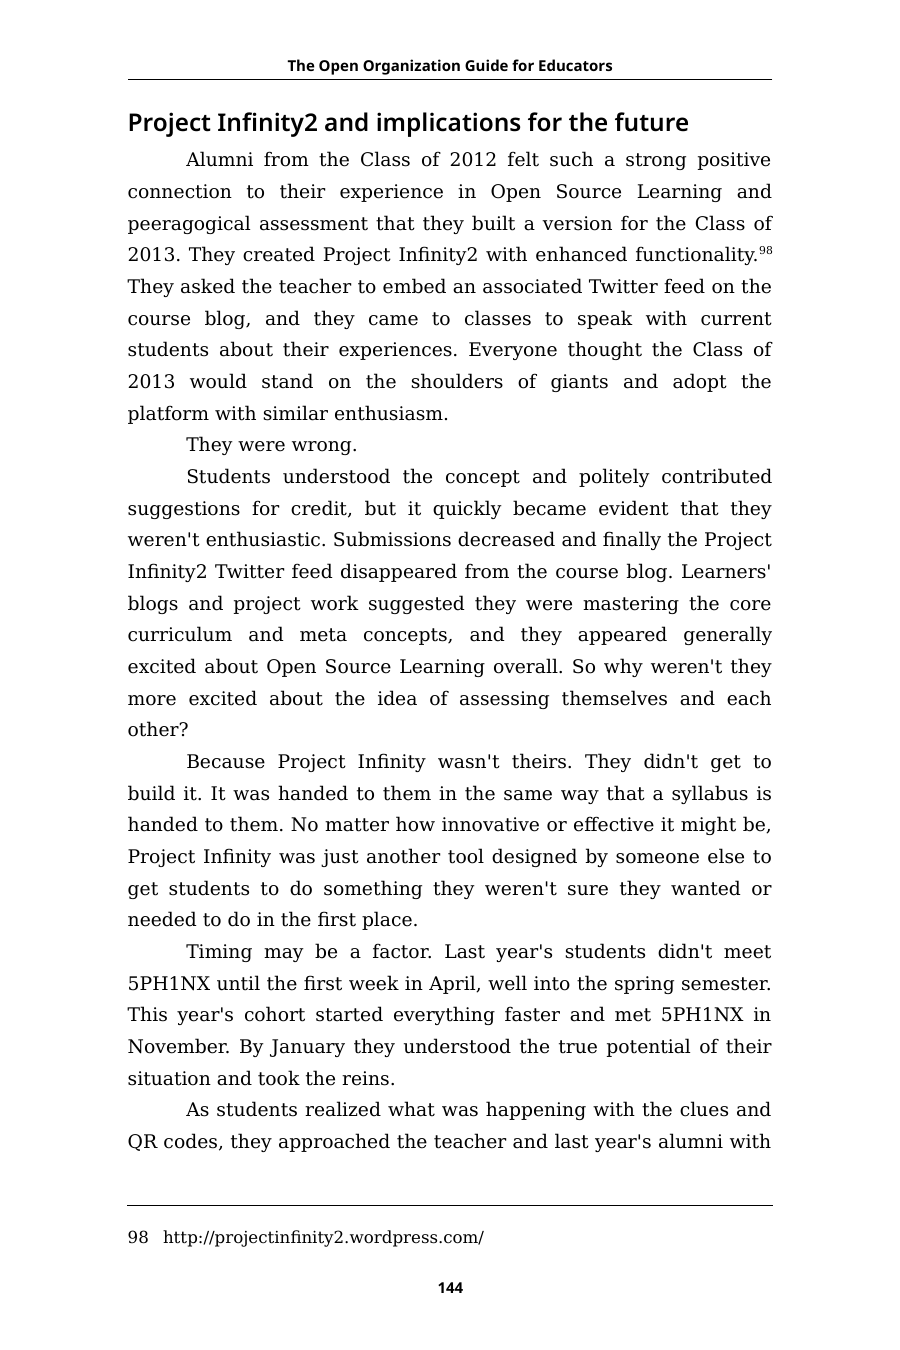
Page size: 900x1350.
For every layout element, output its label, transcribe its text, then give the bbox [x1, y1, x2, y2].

text Because Project Infinity wasn't theirs. They didn't get to build it. It was handed to them in the same way that a syllabus is handed to them. No matter how innovative or effective it might be, Project Infinity was just another tool designed by someone else to get students to do something they weren't sure they wanted or needed to do in the first place. [127, 751, 772, 931]
text Timing may be a factor. Last year's students didn't meet 5PH1NX until the first week in April, well into the spring semester. This year's cohort started everything faster and met 5PH1NX in November. By January they understood the true potential of their situation and took the reins. [127, 941, 772, 1090]
text Students understood the concept and politely contributed suggestions for credit, but it quickly became evident that they weren't enthusiastic. Submissions decreased and finally the Project Infinity2 Twitter feed disappeared from the course blog. Learners' blogs and project work suggested they were mastering the core curriculum and meta concepts, and they appeared generally excited about Open Source Learning overall. So why weren't they more excited about the idea of assessing themselves and each other? [127, 466, 772, 741]
subtitle Project Infinity2 and implications for the future [127, 109, 772, 137]
text http://projectinfinity2.wordpress.com/ [127, 1228, 772, 1247]
text As students realized what was happening with the clues and QR codes, they approached the teacher and last year's alumni with [127, 1099, 772, 1153]
text They were wrong. [127, 434, 772, 456]
text Alumni from the Class of 2012 felt such a strong positive connection to their experience in Open Source Learning and peeragogical assessment that they built a version for the Class of 2013. They created Project Infinity2 with enhanced functionality. They asked the teacher to embed an associated Twitter feed on the course blog, and they came to classes to speak with current students about their experiences. Everyone thought the Class of 2013 would stand on the shoulders of giants and adopt the platform with similar enthusiasm. [127, 149, 772, 425]
